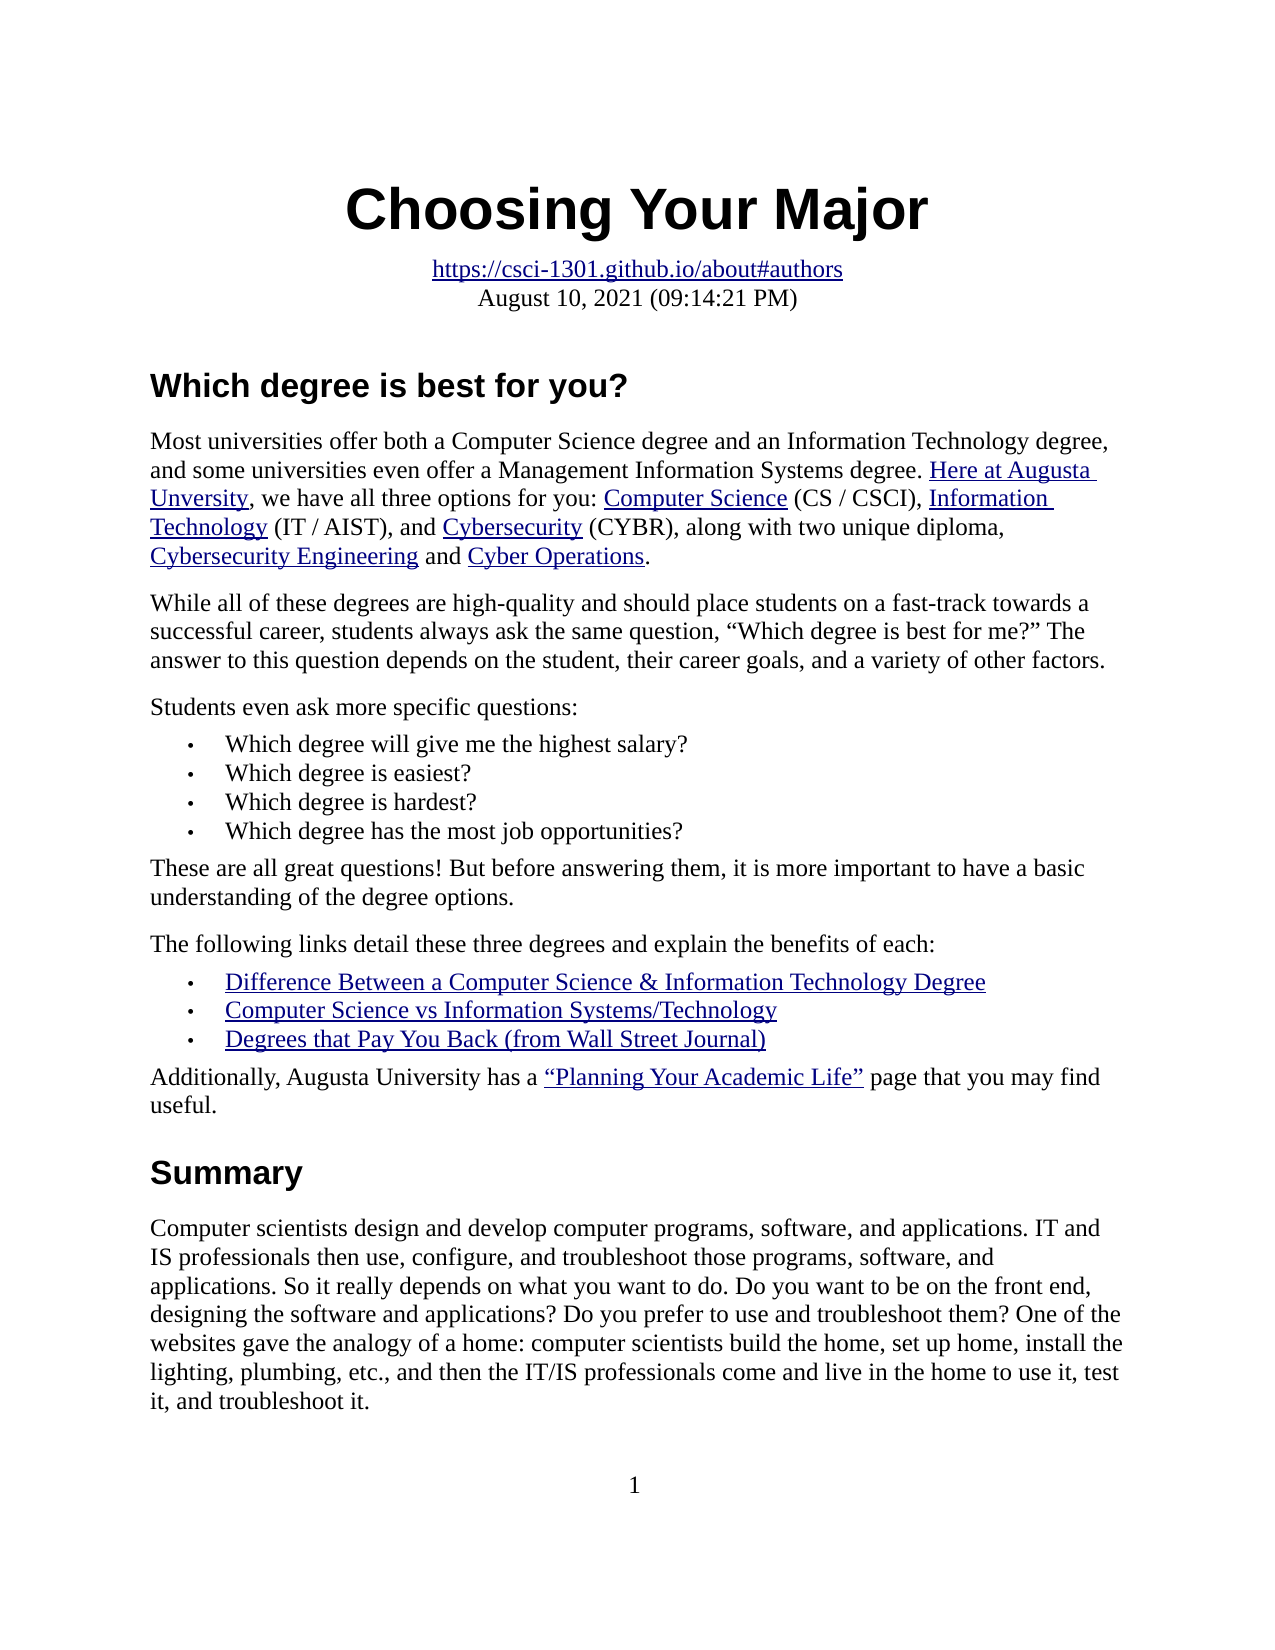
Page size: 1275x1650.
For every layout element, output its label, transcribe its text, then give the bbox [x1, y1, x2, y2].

list Computer Science vs Information Systems/Technology [187, 995, 1125, 1024]
list Degrees that Pay You Back (from Wall Street Journal) [187, 1024, 1125, 1053]
text Additionally, Augusta University has a “Planning Your Academic Life” page that you may find useful. [150, 1062, 1125, 1119]
text Most universities offer both a Computer Science degree and an Information Technology degree, and some universities even offer a Management Information Systems degree. Here at Augusta Unversity, we have all three options for you: Computer Science (CS / CSCI), Information Technology (IT / AIST), and Cybersecurity (CYBR), along with two unique diploma, Cybersecurity Engineering and Cyber Operations. [150, 426, 1125, 570]
text Students even ask more specific questions: [150, 692, 1125, 721]
list Which degree is hardest? [187, 787, 1125, 816]
list Which degree has the most job opportunities? [187, 816, 1125, 844]
subtitle Summary [150, 1153, 1125, 1192]
text Computer scientists design and develop computer programs, software, and applications. IT and IS professionals then use, configure, and troubleshoot those programs, software, and applications. So it really depends on what you want to do. Do you want to be on the front end, designing the software and applications? Do you prefer to use and troubleshoot them? One of the websites gave the analogy of a home: computer scientists build the home, set up home, install the lighting, plumbing, etc., and then the IT/IS professionals come and live in the home to use it, test it, and troubleshoot it. [150, 1213, 1125, 1414]
text These are all great questions! But before answering them, it is more important to have a basic understanding of the degree options. [150, 853, 1125, 911]
list Difference Between a Computer Science & Information Technology Degree [187, 967, 1125, 995]
title Choosing Your Major [150, 175, 1125, 242]
text https://csci-1301.github.io/about#authors [150, 254, 1125, 283]
list Which degree will give me the highest salary? [187, 729, 1125, 758]
text August 10, 2021 (09:14:21 PM) [150, 283, 1125, 312]
subtitle Which degree is best for you? [150, 366, 1125, 404]
text The following links detail these three degrees and explain the benefits of each: [150, 929, 1125, 958]
text While all of these degrees are high-quality and should place students on a fast-track towards a successful career, students always ask the same question, “Which degree is best for me?” The answer to this question depends on the student, their career goals, and a variety of other factors. [150, 588, 1125, 674]
list Which degree is easiest? [187, 758, 1125, 787]
